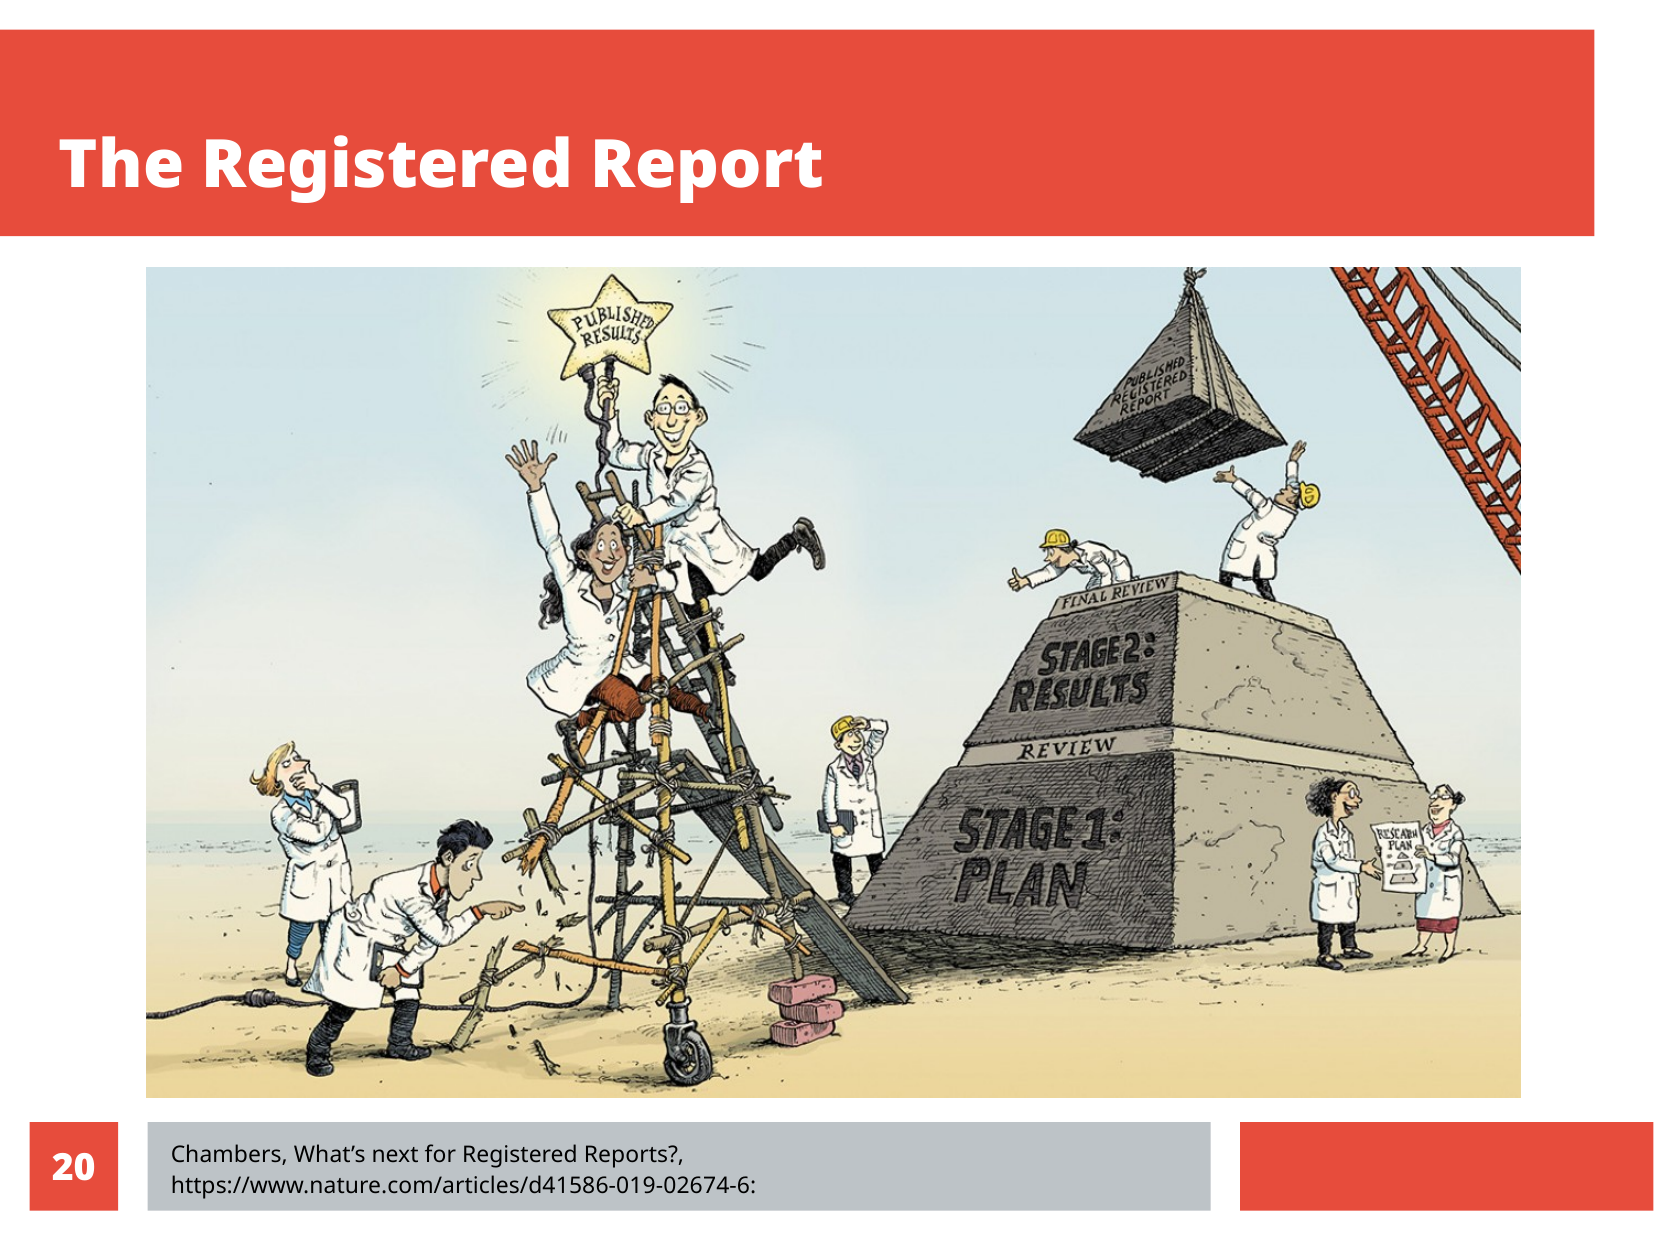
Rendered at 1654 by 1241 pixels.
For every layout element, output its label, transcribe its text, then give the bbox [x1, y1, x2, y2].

title The Registered Report [59, 59, 1595, 207]
text_box Chambers, What’s next for Registered Reports?, https://www.nature.com/articles/d41586-019-02674-6: [156, 1130, 815, 1200]
picture [146, 267, 1521, 1098]
